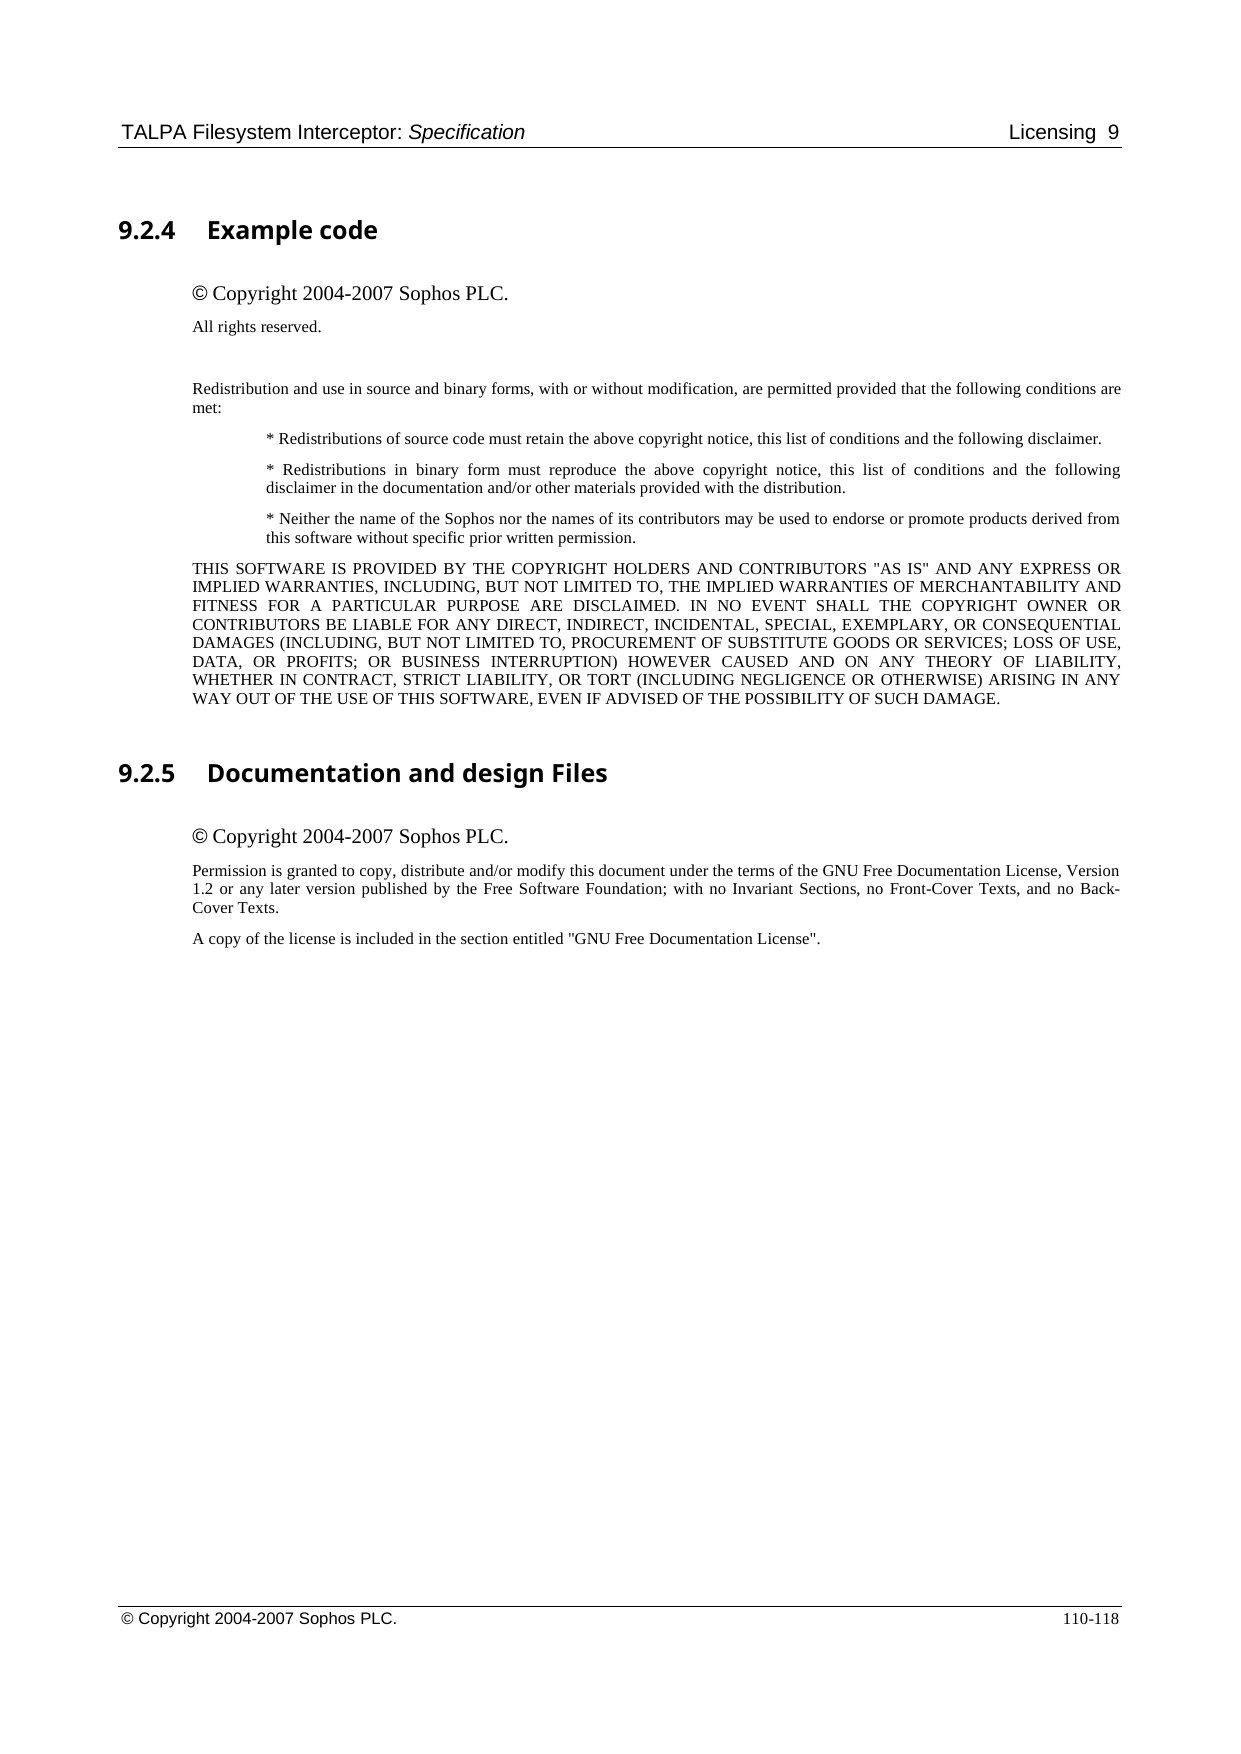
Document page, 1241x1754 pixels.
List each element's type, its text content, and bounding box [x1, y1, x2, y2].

text THIS SOFTWARE IS PROVIDED BY THE COPYRIGHT HOLDERS AND CONTRIBUTORS "AS IS" AND ANY EXPRESS OR IMPLIED WARRANTIES, INCLUDING, BUT NOT LIMITED TO, THE IMPLIED WARRANTIES OF MERCHANTABILITY AND FITNESS FOR A PARTICULAR PURPOSE ARE DISCLAIMED. IN NO EVENT SHALL THE COPYRIGHT OWNER OR CONTRIBUTORS BE LIABLE FOR ANY DIRECT, INDIRECT, INCIDENTAL, SPECIAL, EXEMPLARY, OR CONSEQUENTIAL DAMAGES (INCLUDING, BUT NOT LIMITED TO, PROCUREMENT OF SUBSTITUTE GOODS OR SERVICES; LOSS OF USE, DATA, OR PROFITS; OR BUSINESS INTERRUPTION) HOWEVER CAUSED AND ON ANY THEORY OF LIABILITY, WHETHER IN CONTRACT, STRICT LIABILITY, OR TORT (INCLUDING NEGLIGENCE OR OTHERWISE) ARISING IN ANY WAY OUT OF THE USE OF THIS SOFTWARE, EVEN IF ADVISED OF THE POSSIBILITY OF SUCH DAMAGE. [192, 559, 1122, 708]
text * Redistributions of source code must retain the above copyright notice, this list of conditions and the following disclaimer. [266, 429, 1122, 448]
subtitle Example code [118, 212, 1122, 246]
subtitle Documentation and design Files [118, 756, 1122, 790]
text * Redistributions in binary form must reproduce the above copyright notice, this list of conditions and the following disclaimer in the documentation and/or other materials provided with the distribution. [266, 460, 1122, 497]
text Redistribution and use in source and binary forms, with or without modification, are permitted provided that the following conditions are met: [192, 379, 1122, 417]
text © Copyright 2004-2007 Sophos PLC. [192, 825, 1122, 848]
text All rights reserved. [192, 317, 1122, 336]
text Permission is granted to copy, distribute and/or modify this document under the terms of the GNU Free Documentation License, Version 1.2 or any later version published by the Free Software Foundation; with no Invariant Sections, no Front-Cover Texts, and no Back-Cover Texts. [192, 861, 1122, 917]
text © Copyright 2004-2007 Sophos PLC. [192, 282, 1122, 305]
text A copy of the license is included in the section entitled "GNU Free Documentation License". [192, 929, 1122, 948]
text * Neither the name of the Sophos nor the names of its contributors may be used to endorse or promote products derived from this software without specific prior written permission. [266, 510, 1122, 547]
